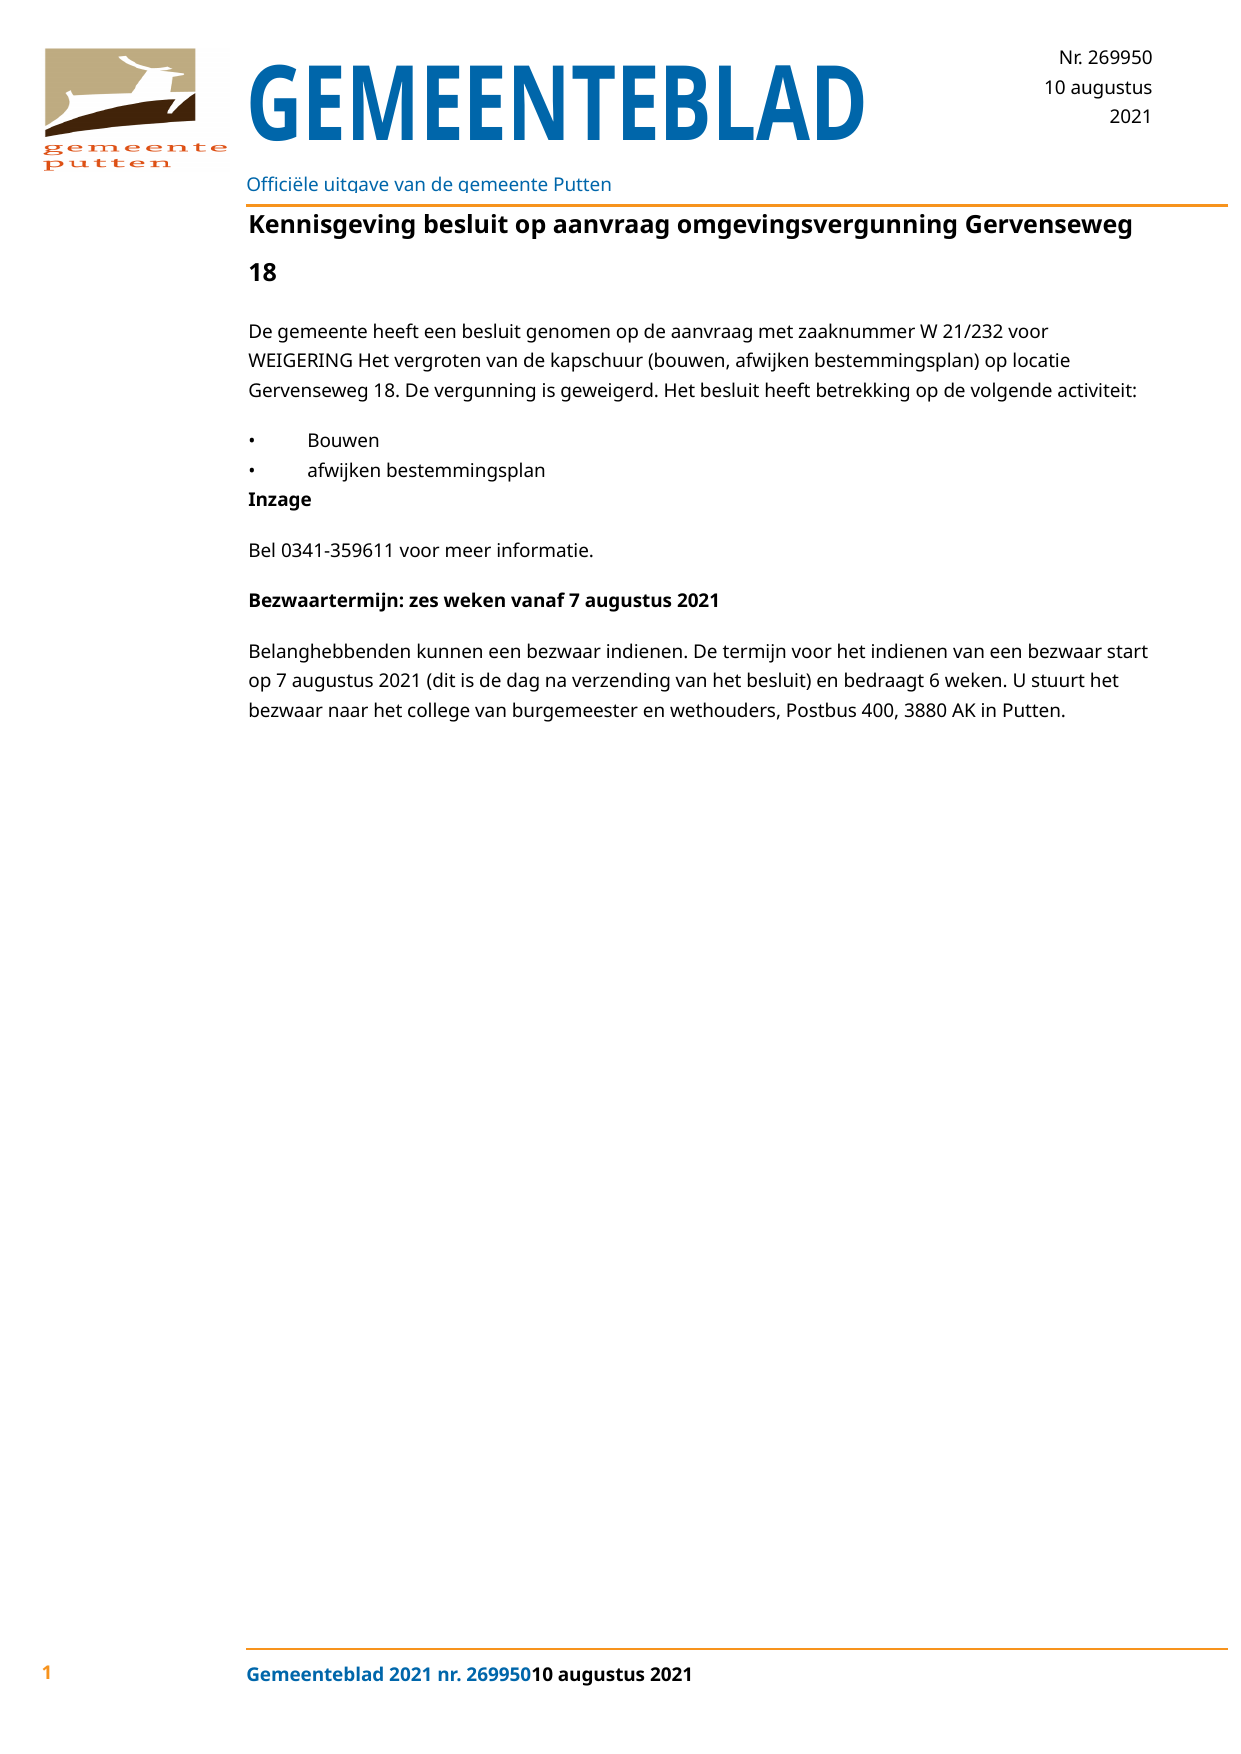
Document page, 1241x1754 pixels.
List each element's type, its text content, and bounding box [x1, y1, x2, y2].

list Bouwen [248, 427, 1152, 453]
text Bel 0341-359611 voor meer informatie. [248, 537, 1152, 563]
text Kennisgeving besluit op aanvraag omgevingsvergunning Gervenseweg 18 [248, 207, 1152, 288]
list afwijken bestemmingsplan [248, 457, 1152, 483]
text Belanghebbenden kunnen een bezwaar indienen. De termijn voor het indienen van een bezwaar start op 7 augustus 2021 (dit is de dag na verzending van het besluit) en bedraagt 6 weken. U stuurt het bezwaar naar het college van burgemeester en wethouders, Postbus 400, 3880 AK in Putten. [248, 638, 1152, 723]
text Bezwaartermijn: zes weken vanaf 7 augustus 2021 [248, 587, 1152, 613]
text De gemeente heeft een besluit genomen op de aanvraag met zaaknummer W 21/232 voor WEIGERING Het vergroten van de kapschuur (bouwen, afwijken bestemmingsplan) op locatie Gervenseweg 18. De vergunning is geweigerd. Het besluit heeft betrekking op de volgende activiteit: [248, 318, 1152, 403]
picture [41, 47, 231, 172]
text Inzage [248, 487, 1152, 512]
